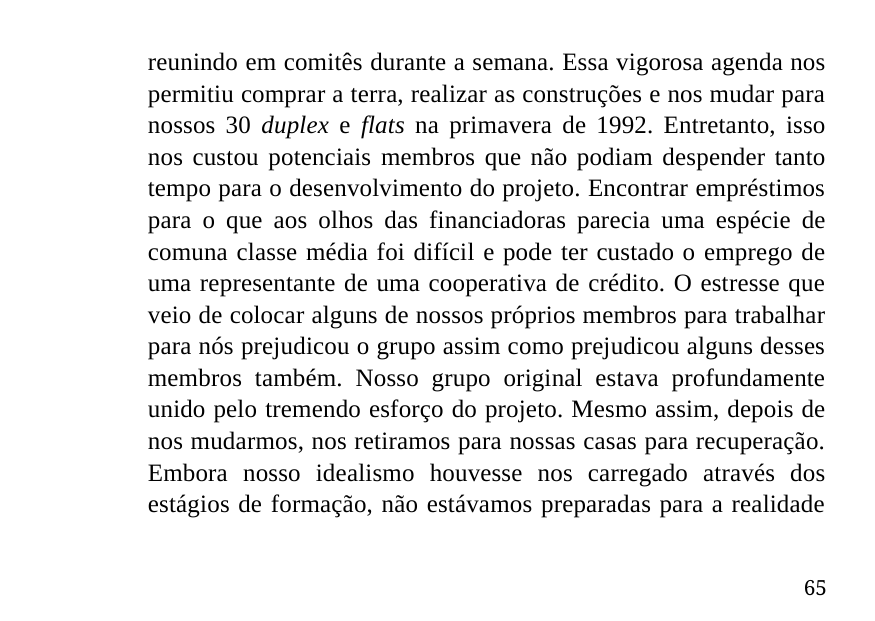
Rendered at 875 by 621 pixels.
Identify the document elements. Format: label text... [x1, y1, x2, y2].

text reunindo em comitês durante a semana. Essa vigorosa agenda nos permitiu comprar a terra, realizar as construções e nos mudar para nossos 30 duplex e flats na primavera de 1992. Entretanto, isso nos custou potenciais membros que não podiam despender tanto tempo para o desenvolvimento do projeto. Encontrar empréstimos para o que aos olhos das financiadoras parecia uma espécie de comuna classe média foi difícil e pode ter custado o emprego de uma representante de uma cooperativa de crédito. O estresse que veio de colocar alguns de nossos próprios membros para trabalhar para nós prejudicou o grupo assim como prejudicou alguns desses membros também. Nosso grupo original estava profundamente unido pelo tremendo esforço do projeto. Mesmo assim, depois de nos mudarmos, nos retiramos para nossas casas para recuperação. Embora nosso idealismo houvesse nos carregado através dos estágios de formação, não estávamos preparadas para a realidade [148, 47, 827, 518]
